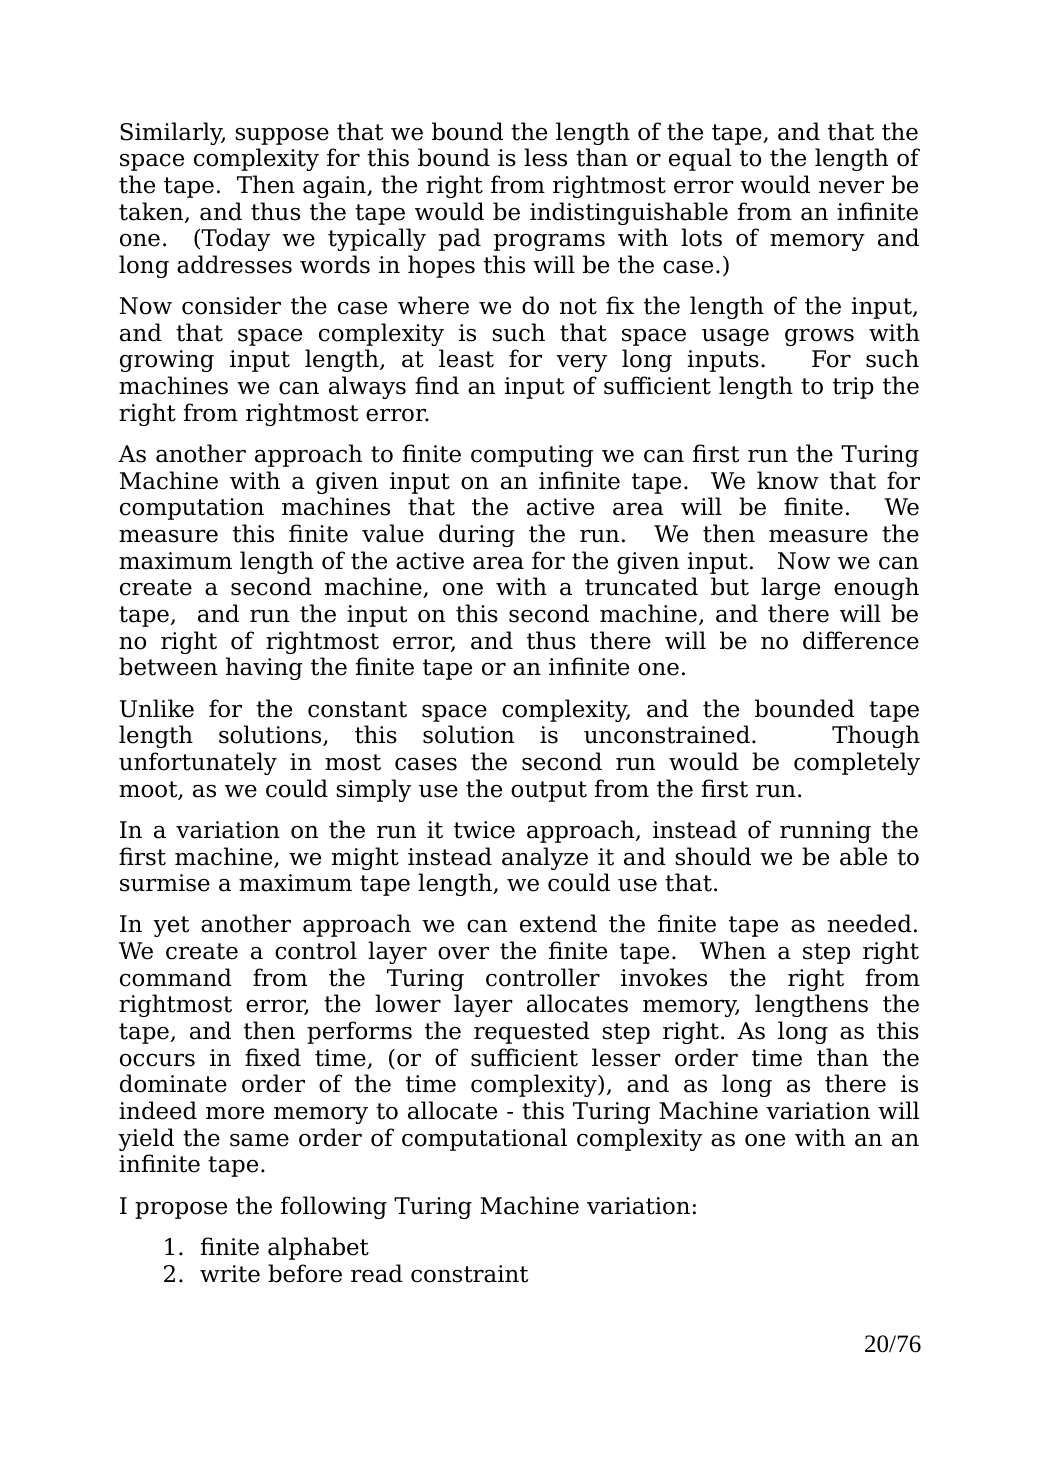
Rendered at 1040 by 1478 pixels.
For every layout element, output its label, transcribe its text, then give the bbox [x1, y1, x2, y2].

list finite alphabet [162, 1234, 921, 1261]
text In a variation on the run it twice approach, instead of running the first machine, we might instead analyze it and should we be able to surmise a maximum tape length, we could use that. [119, 817, 921, 897]
text In yet another approach we can extend the finite tape as needed. We create a control layer over the finite tape. When a step right command from the Turing controller invokes the right from rightmost error, the lower layer allocates memory, lengthens the tape, and then performs the requested step right. As long as this occurs in fixed time, (or of sufficient lesser order time than the dominate order of the time complexity), and as long as there is indeed more memory to allocate - this Turing Machine variation will yield the same order of computational complexity as one with an an infinite tape. [119, 912, 921, 1178]
list write before read constraint [162, 1261, 921, 1287]
text Now consider the case where we do not fix the length of the input, and that space complexity is such that space usage grows with growing input length, at least for very long inputs. For such machines we can always find an input of sufficient length to trip the right from rightmost error. [119, 293, 921, 427]
text Similarly, suppose that we bound the length of the tape, and that the space complexity for this bound is less than or equal to the length of the tape. Then again, the right from rightmost error would never be taken, and thus the tape would be indistinguishable from an infinite one. (Today we typically pad programs with lots of memory and long addresses words in hopes this will be the case.) [119, 119, 921, 279]
text Unlike for the constant space complexity, and the bounded tape length solutions, this solution is unconstrained. Though unfortunately in most cases the second run would be completely moot, as we could simply use the output from the first run. [119, 696, 921, 802]
text I propose the following Turing Machine variation: [119, 1193, 921, 1219]
text As another approach to finite computing we can first run the Turing Machine with a given input on an infinite tape. We know that for computation machines that the active area will be finite. We measure this finite value during the run. We then measure the maximum length of the active area for the given input. Now we can create a second machine, one with a truncated but large enough tape, and run the input on this second machine, and there will be no right of rightmost error, and thus there will be no difference between having the finite tape or an infinite one. [119, 441, 921, 681]
